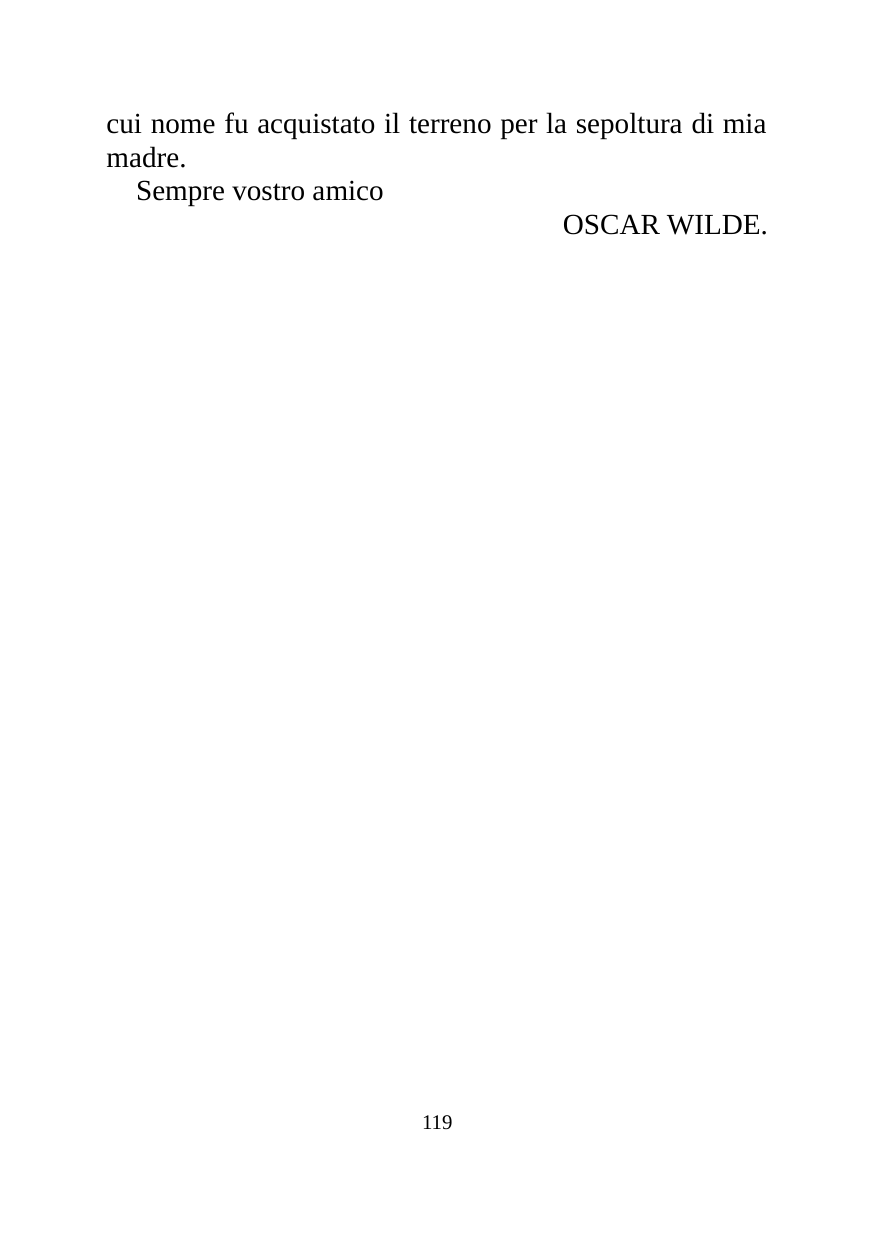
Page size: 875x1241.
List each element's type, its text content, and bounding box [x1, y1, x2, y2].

text OSCAR WILDE. [106, 207, 768, 240]
text cui nome fu acquistato il terreno per la sepoltura di mia madre. [106, 106, 768, 173]
text Sempre vostro amico [106, 173, 768, 207]
